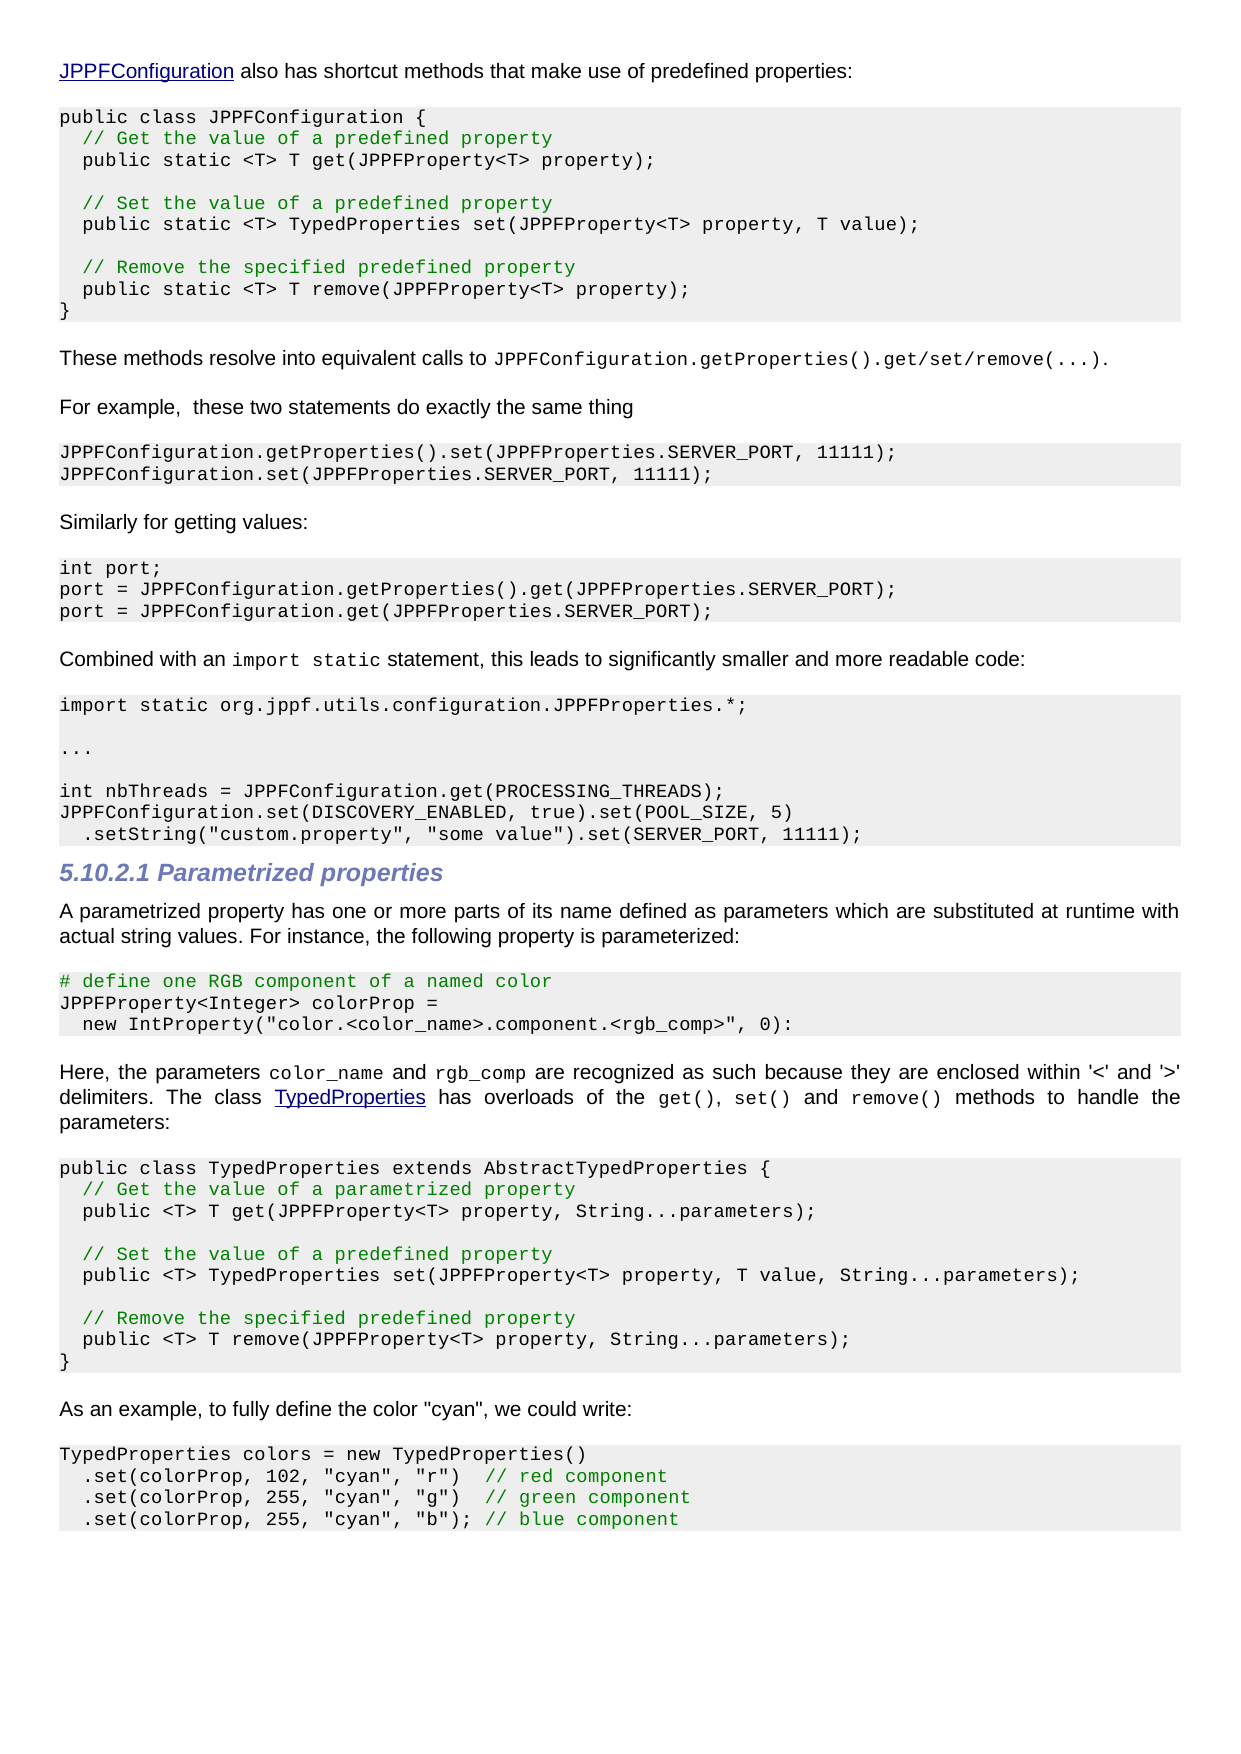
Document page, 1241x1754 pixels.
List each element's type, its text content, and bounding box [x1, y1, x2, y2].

text // Remove the specified predefined property [59, 1308, 1181, 1330]
text .set(colorProp, 102, "cyan", "r") // red component [59, 1466, 1181, 1488]
text JPPFConfiguration.set(JPPFProperties.SERVER_PORT, 11111); [59, 464, 1181, 486]
text JPPFConfiguration.getProperties().set(JPPFProperties.SERVER_PORT, 11111); [59, 443, 1181, 464]
text Combined with an import static statement, this leads to significantly smaller and more readable code: [59, 646, 1181, 671]
subtitle Parametrized properties [59, 858, 1181, 887]
text port = JPPFConfiguration.get(JPPFProperties.SERVER_PORT); [59, 601, 1181, 622]
text public class JPPFConfiguration { [59, 107, 1181, 129]
text JPPFConfiguration also has shortcut methods that make use of predefined properties: [59, 59, 1181, 83]
text public static <T> TypedProperties set(JPPFProperty<T> property, T value); [59, 214, 1181, 236]
text Similarly for getting values: [59, 510, 1181, 534]
text import static org.jppf.utils.configuration.JPPFProperties.*; [59, 695, 1181, 717]
text .set(colorProp, 255, "cyan", "b"); // blue component [59, 1509, 1181, 1531]
text new IntProperty("color.<color_name>.component.<rgb_comp>", 0): [59, 1014, 1181, 1036]
text A parametrized property has one or more parts of its name defined as parameters which are substituted at runtime with actual string values. For instance, the following property is parameterized: [59, 899, 1181, 948]
text Here, the parameters color_name and rgb_comp are recognized as such because they are enclosed within '<' and '>' delimiters. The class TypedProperties has overloads of the get(), set() and remove() methods to handle the parameters: [59, 1060, 1181, 1134]
text public class TypedProperties extends AbstractTypedProperties { [59, 1158, 1181, 1179]
text public <T> T get(JPPFProperty<T> property, String...parameters); [59, 1201, 1181, 1222]
text public <T> TypedProperties set(JPPFProperty<T> property, T value, String...parameters); [59, 1265, 1181, 1287]
text .set(colorProp, 255, "cyan", "g") // green component [59, 1488, 1181, 1509]
text public <T> T remove(JPPFProperty<T> property, String...parameters); [59, 1330, 1181, 1351]
text public static <T> T get(JPPFProperty<T> property); [59, 150, 1181, 172]
text public static <T> T remove(JPPFProperty<T> property); [59, 279, 1181, 300]
text JPPFConfiguration.set(DISCOVERY_ENABLED, true).set(POOL_SIZE, 5) [59, 803, 1181, 824]
text # define one RGB component of a named color [59, 972, 1181, 993]
text } [59, 300, 1181, 322]
text // Get the value of a parametrized property [59, 1179, 1181, 1201]
text ... [59, 738, 1181, 760]
text TypedProperties colors = new TypedProperties() [59, 1445, 1181, 1466]
text .setString("custom.property", "some value").set(SERVER_PORT, 11111); [59, 824, 1181, 846]
text int nbThreads = JPPFConfiguration.get(PROCESSING_THREADS); [59, 781, 1181, 803]
text int port; [59, 558, 1181, 579]
text port = JPPFConfiguration.getProperties().get(JPPFProperties.SERVER_PORT); [59, 579, 1181, 601]
text // Set the value of a predefined property [59, 1244, 1181, 1265]
text // Set the value of a predefined property [59, 193, 1181, 214]
text JPPFProperty<Integer> colorProp = [59, 993, 1181, 1014]
text // Remove the specified predefined property [59, 257, 1181, 279]
text } [59, 1351, 1181, 1373]
text As an example, to fully define the color "cyan", we could write: [59, 1397, 1181, 1421]
text // Get the value of a predefined property [59, 129, 1181, 150]
text These methods resolve into equivalent calls to JPPFConfiguration.getProperties().get/set/remove(...). [59, 346, 1181, 371]
text For example, these two statements do exactly the same thing [59, 395, 1181, 419]
